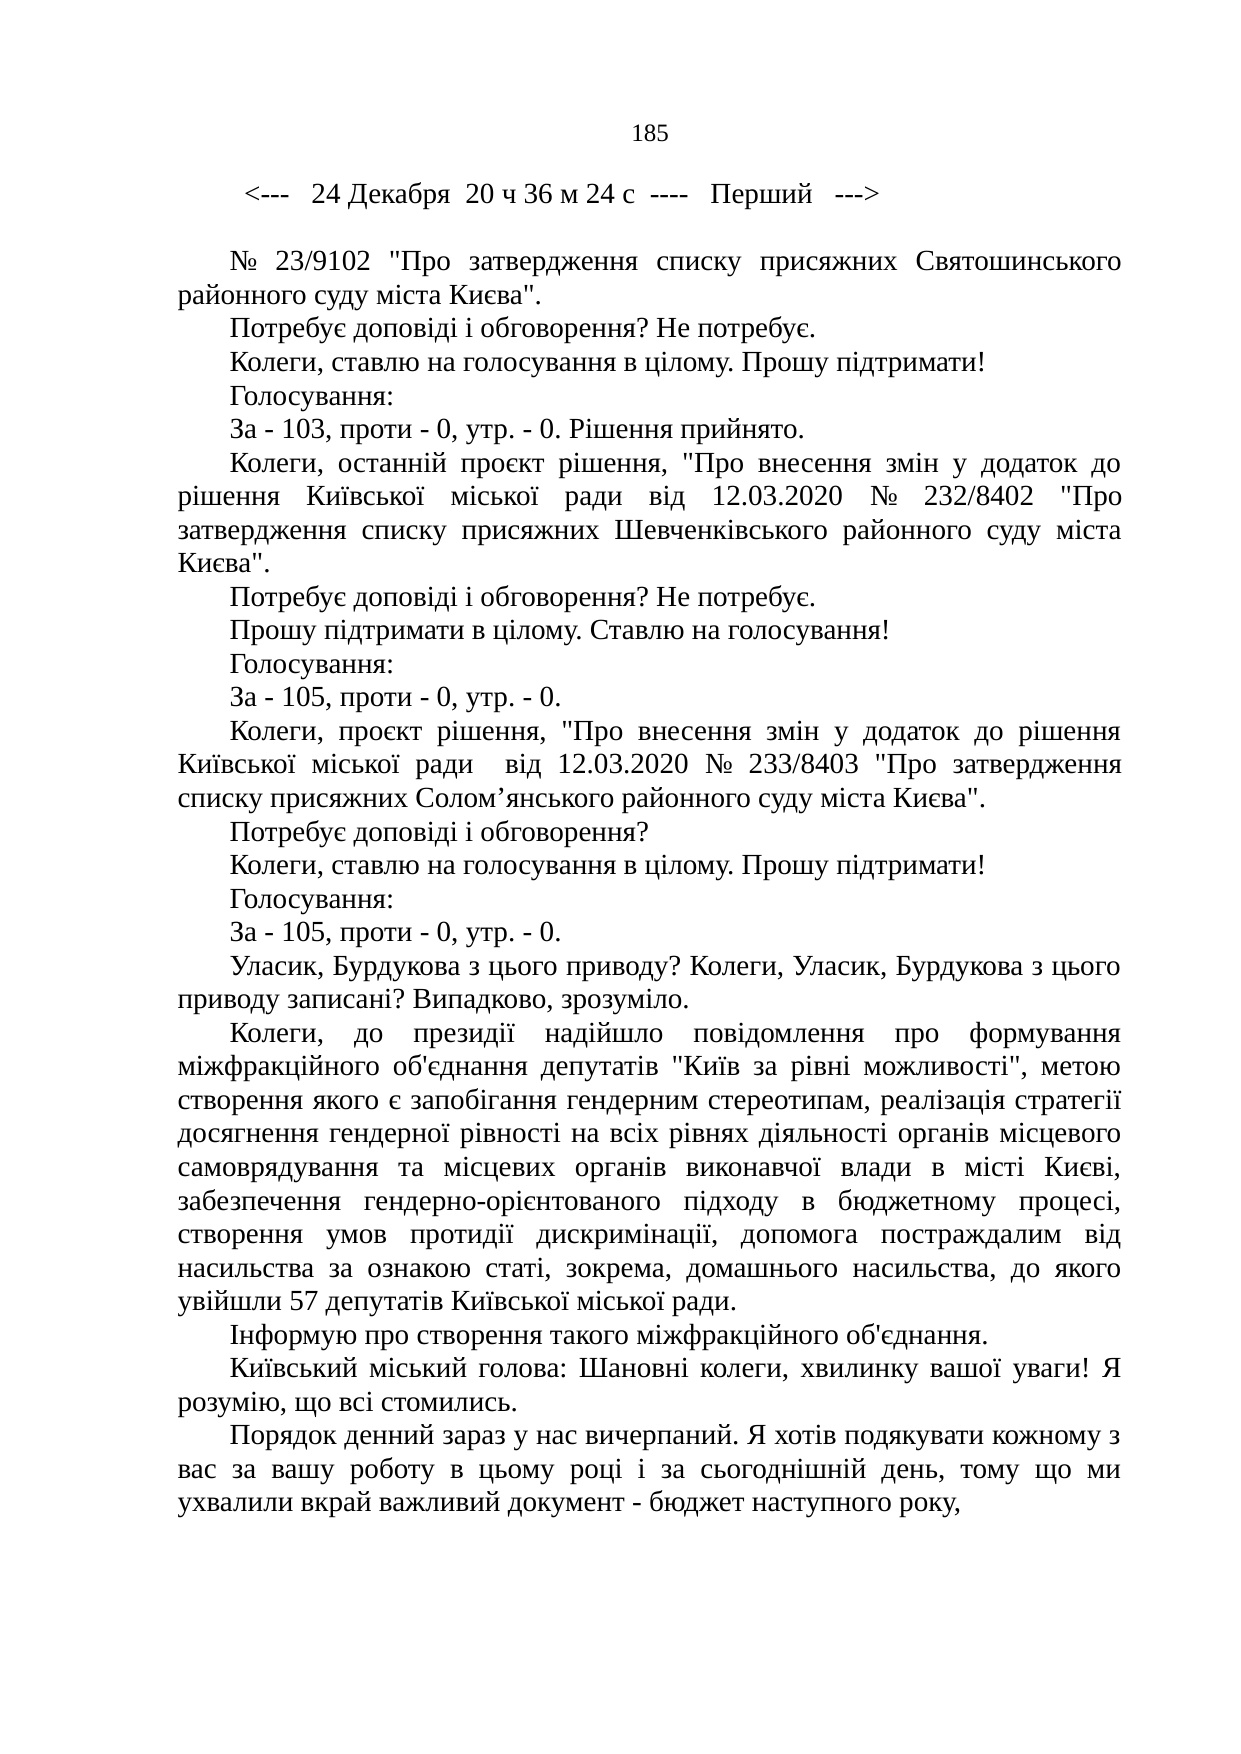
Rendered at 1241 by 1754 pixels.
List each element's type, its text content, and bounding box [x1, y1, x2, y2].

text Голосування: [177, 881, 1122, 914]
text За - 105, проти - 0, утр. - 0. [177, 679, 1122, 713]
text Потребує доповіді і обговорення? Не потребує. [177, 311, 1122, 344]
text Колеги, ставлю на голосування в цілому. Прошу підтримати! [177, 847, 1122, 881]
text Колеги, останній проєкт рішення, "Про внесення змін у додаток до рішення Київської міської ради від 12.03.2020 № 232/8402 "Про затвердження списку присяжних Шевченківського районного суду міста Києва". [177, 445, 1122, 579]
text Голосування: [177, 378, 1122, 411]
text Порядок денний зараз у нас вичерпаний. Я хотів подякувати кожному з вас за вашу роботу в цьому році і за сьогоднішній день, тому що ми ухвалили вкрай важливий документ - бюджет наступного року, [177, 1417, 1122, 1518]
text Потребує доповіді і обговорення? Не потребує. [177, 579, 1122, 612]
text Потребує доповіді і обговорення? [177, 814, 1122, 847]
text Голосування: [177, 646, 1122, 679]
text За - 105, проти - 0, утр. - 0. [177, 914, 1122, 948]
text Колеги, проєкт рішення, "Про внесення змін у додаток до рішення Київської міської ради від 12.03.2020 № 233/8403 "Про затвердження списку присяжних Солом’янського районного суду міста Києва". [177, 713, 1122, 814]
text Прошу підтримати в цілому. Ставлю на голосування! [177, 612, 1122, 646]
text Уласик, Бурдукова з цього приводу? Колеги, Уласик, Бурдукова з цього приводу записані? Випадково, зрозуміло. [177, 948, 1122, 1015]
text Колеги, до президії надійшло повідомлення про формування міжфракційного об'єднання депутатів "Київ за рівні можливості", метою створення якого є запобігання гендерним стереотипам, реалізація стратегії досягнення гендерної рівності на всіх рівнях діяльності органів місцевого самоврядування та місцевих органів виконавчої влади в місті Києві, забезпечення гендерно-орієнтованого підходу в бюджетному процесі, створення умов протидії дискримінації, допомога постраждалим від насильства за ознакою статі, зокрема, домашнього насильства, до якого увійшли 57 депутатів Київської міської ради. [177, 1015, 1122, 1317]
text За - 103, проти - 0, утр. - 0. Рішення прийнято. [177, 411, 1122, 445]
text <--- 24 Декабря 20 ч 36 м 24 с ---- Перший ---> [177, 176, 1122, 210]
text Київський міський голова: Шановні колеги, хвилинку вашої уваги! Я розумію, що всі стомились. [177, 1350, 1122, 1417]
text Інформую про створення такого міжфракційного об'єднання. [177, 1317, 1122, 1350]
text № 23/9102 "Про затвердження списку присяжних Святошинського районного суду міста Києва". [177, 243, 1122, 311]
text Колеги, ставлю на голосування в цілому. Прошу підтримати! [177, 344, 1122, 378]
